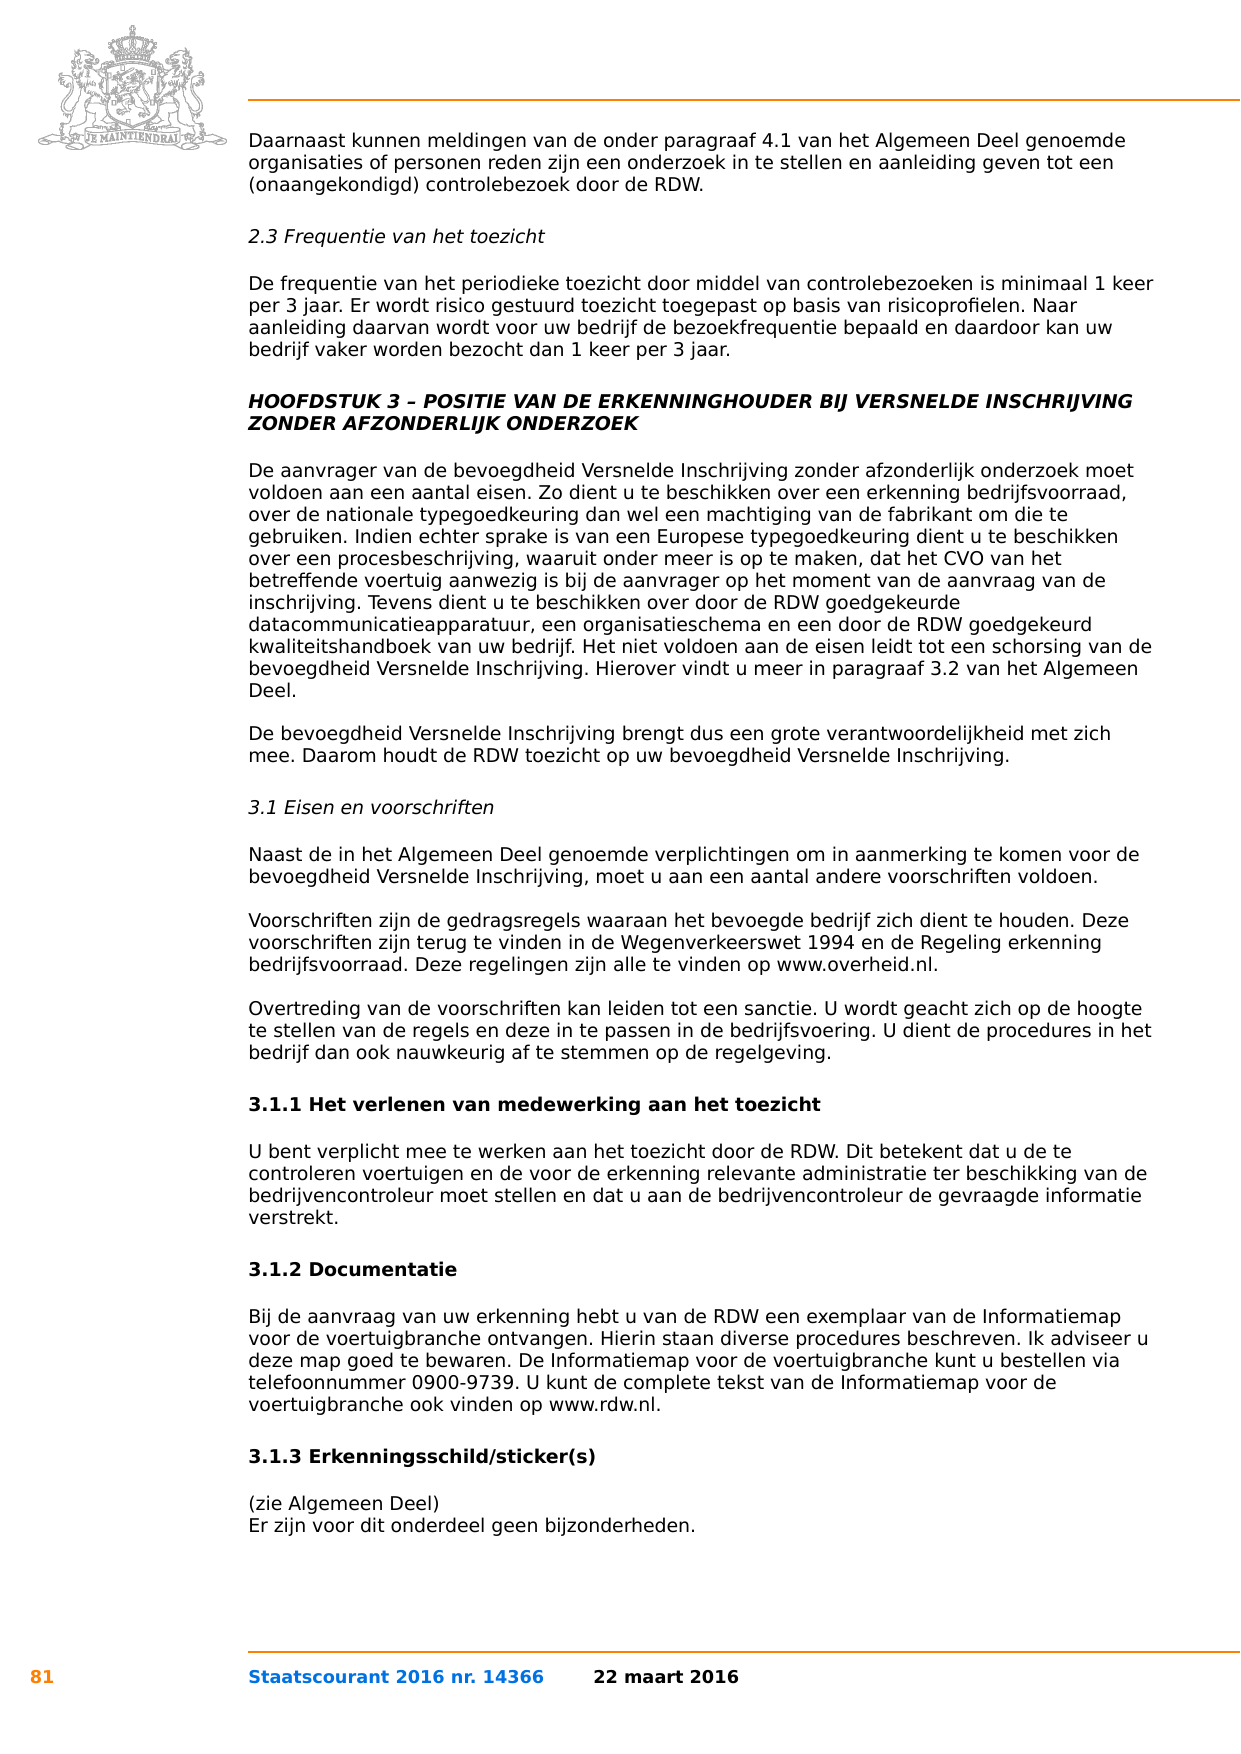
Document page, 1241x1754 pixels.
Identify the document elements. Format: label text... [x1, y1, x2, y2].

text De aanvrager van de bevoegdheid Versnelde Inschrijving zonder afzonderlijk onderzoek moet voldoen aan een aantal eisen. Zo dient u te beschikken over een erkenning bedrijfsvoorraad, over de nationale typegoedkeuring dan wel een machtiging van de fabrikant om die te gebruiken. Indien echter sprake is van een Europese typegoedkeuring dient u te beschikken over een procesbeschrijving, waaruit onder meer is op te maken, dat het CVO van het betreffende voertuig aanwezig is bij de aanvrager op het moment van de aanvraag van de inschrijving. Tevens dient u te beschikken over door de RDW goedgekeurde datacommunicatieapparatuur, een organisatieschema en een door de RDW goedgekeurd kwaliteitshandboek van uw bedrijf. Het niet voldoen aan de eisen leidt tot een schorsing van de bevoegdheid Versnelde Inschrijving. Hierover vindt u meer in paragraaf 3.2 van het Algemeen Deel. [248, 460, 1163, 701]
subtitle 3.1.1 Het verlenen van medewerking aan het toezicht [248, 1094, 1163, 1116]
text Daarnaast kunnen meldingen van de onder paragraaf 4.1 van het Algemeen Deel genoemde organisaties of personen reden zijn een onderzoek in te stellen en aanleiding geven tot een (onaangekondigd) controlebezoek door de RDW. [248, 130, 1163, 196]
text Overtreding van de voorschriften kan leiden tot een sanctie. U wordt geacht zich op de hoogte te stellen van de regels en deze in te passen in de bedrijfsvoering. U dient de procedures in het bedrijf dan ook nauwkeurig af te stemmen op de regelgeving. [248, 998, 1163, 1064]
text Er zijn voor dit onderdeel geen bijzonderheden. [248, 1514, 1163, 1537]
subtitle 3.1.3 Erkenningsschild/sticker(s) [248, 1446, 1163, 1468]
text De frequentie van het periodieke toezicht door middel van controlebezoeken is minimaal 1 keer per 3 jaar. Er wordt risico gestuurd toezicht toegepast op basis van risicoprofielen. Naar aanleiding daarvan wordt voor uw bedrijf de bezoekfrequentie bepaald en daardoor kan uw bedrijf vaker worden bezocht dan 1 keer per 3 jaar. [248, 273, 1163, 361]
subtitle 3.1 Eisen en voorschriften [248, 797, 1163, 819]
text Bij de aanvraag van uw erkenning hebt u van de RDW een exemplaar van de Informatiemap voor de voertuigbranche ontvangen. Hierin staan diverse procedures beschreven. Ik adviseer u deze map goed te bewaren. De Informatiemap voor de voertuigbranche kunt u bestellen via telefoonnummer 0900-9739. U kunt de complete tekst van de Informatiemap voor de voertuigbranche ook vinden op www.rdw.nl. [248, 1306, 1163, 1416]
subtitle 2.3 Frequentie van het toezicht [248, 226, 1163, 248]
text U bent verplicht mee te werken aan het toezicht door de RDW. Dit betekent dat u de te controleren voertuigen en de voor de erkenning relevante administratie ter beschikking van de bedrijvencontroleur moet stellen en dat u aan de bedrijvencontroleur de gevraagde informatie verstrekt. [248, 1141, 1163, 1229]
text De bevoegdheid Versnelde Inschrijving brengt dus een grote verantwoordelijkheid met zich mee. Daarom houdt de RDW toezicht op uw bevoegdheid Versnelde Inschrijving. [248, 723, 1163, 767]
text Voorschriften zijn de gedragsregels waaraan het bevoegde bedrijf zich dient te houden. Deze voorschriften zijn terug te vinden in de Wegenverkeerswet 1994 en de Regeling erkenning bedrijfsvoorraad. Deze regelingen zijn alle te vinden op www.overheid.nl. [248, 910, 1163, 976]
text (zie Algemeen Deel) [248, 1493, 1163, 1514]
text Naast de in het Algemeen Deel genoemde verplichtingen om in aanmerking te komen voor de bevoegdheid Versnelde Inschrijving, moet u aan een aantal andere voorschriften voldoen. [248, 844, 1163, 888]
picture [38, 25, 227, 150]
subtitle 3.1.2 Documentatie [248, 1259, 1163, 1281]
subtitle HOOFDSTUK 3 – POSITIE VAN DE ERKENNINGHOUDER BIJ VERSNELDE INSCHRIJVING ZONDER AFZONDERLIJK ONDERZOEK [248, 391, 1163, 435]
